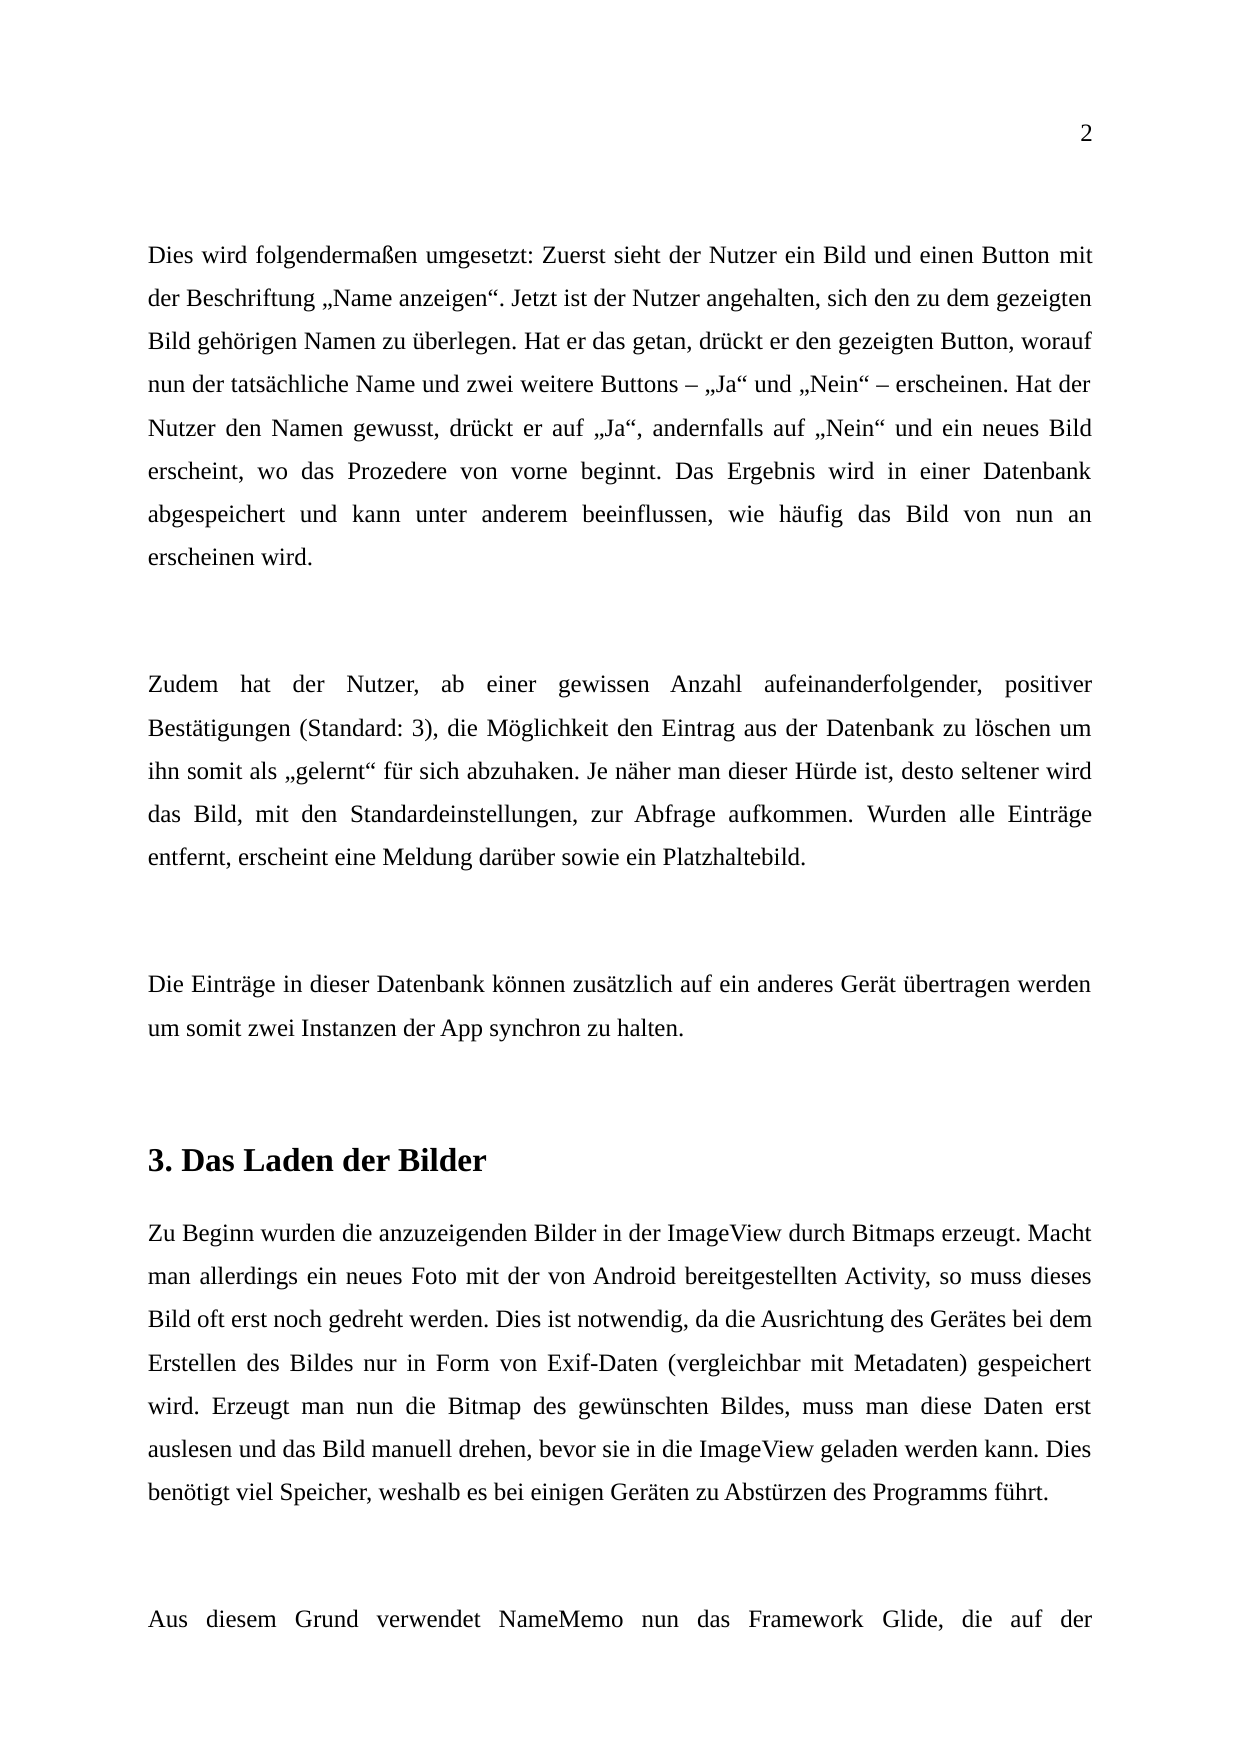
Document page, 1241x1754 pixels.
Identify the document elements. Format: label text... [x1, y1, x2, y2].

text Die Einträge in dieser Datenbank können zusätzlich auf ein anderes Gerät übertragen werden um somit zwei Instanzen der App synchron zu halten. [148, 969, 1093, 1041]
text Zudem hat der Nutzer, ab einer gewissen Anzahl aufeinanderfolgender, positiver Bestätigungen (Standard: 3), die Möglichkeit den Eintrag aus der Datenbank zu löschen um ihn somit als „gelernt“ für sich abzuhaken. Je näher man dieser Hürde ist, desto seltener wird das Bild, mit den Standardeinstellungen, zur Abfrage aufkommen. Wurden alle Einträge entfernt, erscheint eine Meldung darüber sowie ein Platzhaltebild. [148, 669, 1093, 871]
text Aus diesem Grund verwendet NameMemo nun das Framework Glide, die auf der [148, 1604, 1093, 1633]
subtitle 3. Das Laden der Bilder [148, 1140, 1093, 1178]
text Zu Beginn wurden die anzuzeigenden Bilder in der ImageView durch Bitmaps erzeugt. Macht man allerdings ein neues Foto mit der von Android bereitgestellten Activity, so muss dieses Bild oft erst noch gedreht werden. Dies ist notwendig, da die Ausrichtung des Gerätes bei dem Erstellen des Bildes nur in Form von Exif-Daten (vergleichbar mit Metadaten) gespeichert wird. Erzeugt man nun die Bitmap des gewünschten Bildes, muss man diese Daten erst auslesen und das Bild manuell drehen, bevor sie in die ImageView geladen werden kann. Dies benötigt viel Speicher, weshalb es bei einigen Geräten zu Abstürzen des Programms führt. [148, 1218, 1093, 1506]
text Dies wird folgendermaßen umgesetzt: Zuerst sieht der Nutzer ein Bild und einen Button mit der Beschriftung „Name anzeigen“. Jetzt ist der Nutzer angehalten, sich den zu dem gezeigten Bild gehörigen Namen zu überlegen. Hat er das getan, drückt er den gezeigten Button, worauf nun der tatsächliche Name und zwei weitere Buttons – „Ja“ und „Nein“ – erscheinen. Hat der Nutzer den Namen gewusst, drückt er auf „Ja“, andernfalls auf „Nein“ und ein neues Bild erscheint, wo das Prozedere von vorne beginnt. Das Ergebnis wird in einer Datenbank abgespeichert und kann unter anderem beeinflussen, wie häufig das Bild von nun an erscheinen wird. [148, 240, 1093, 571]
